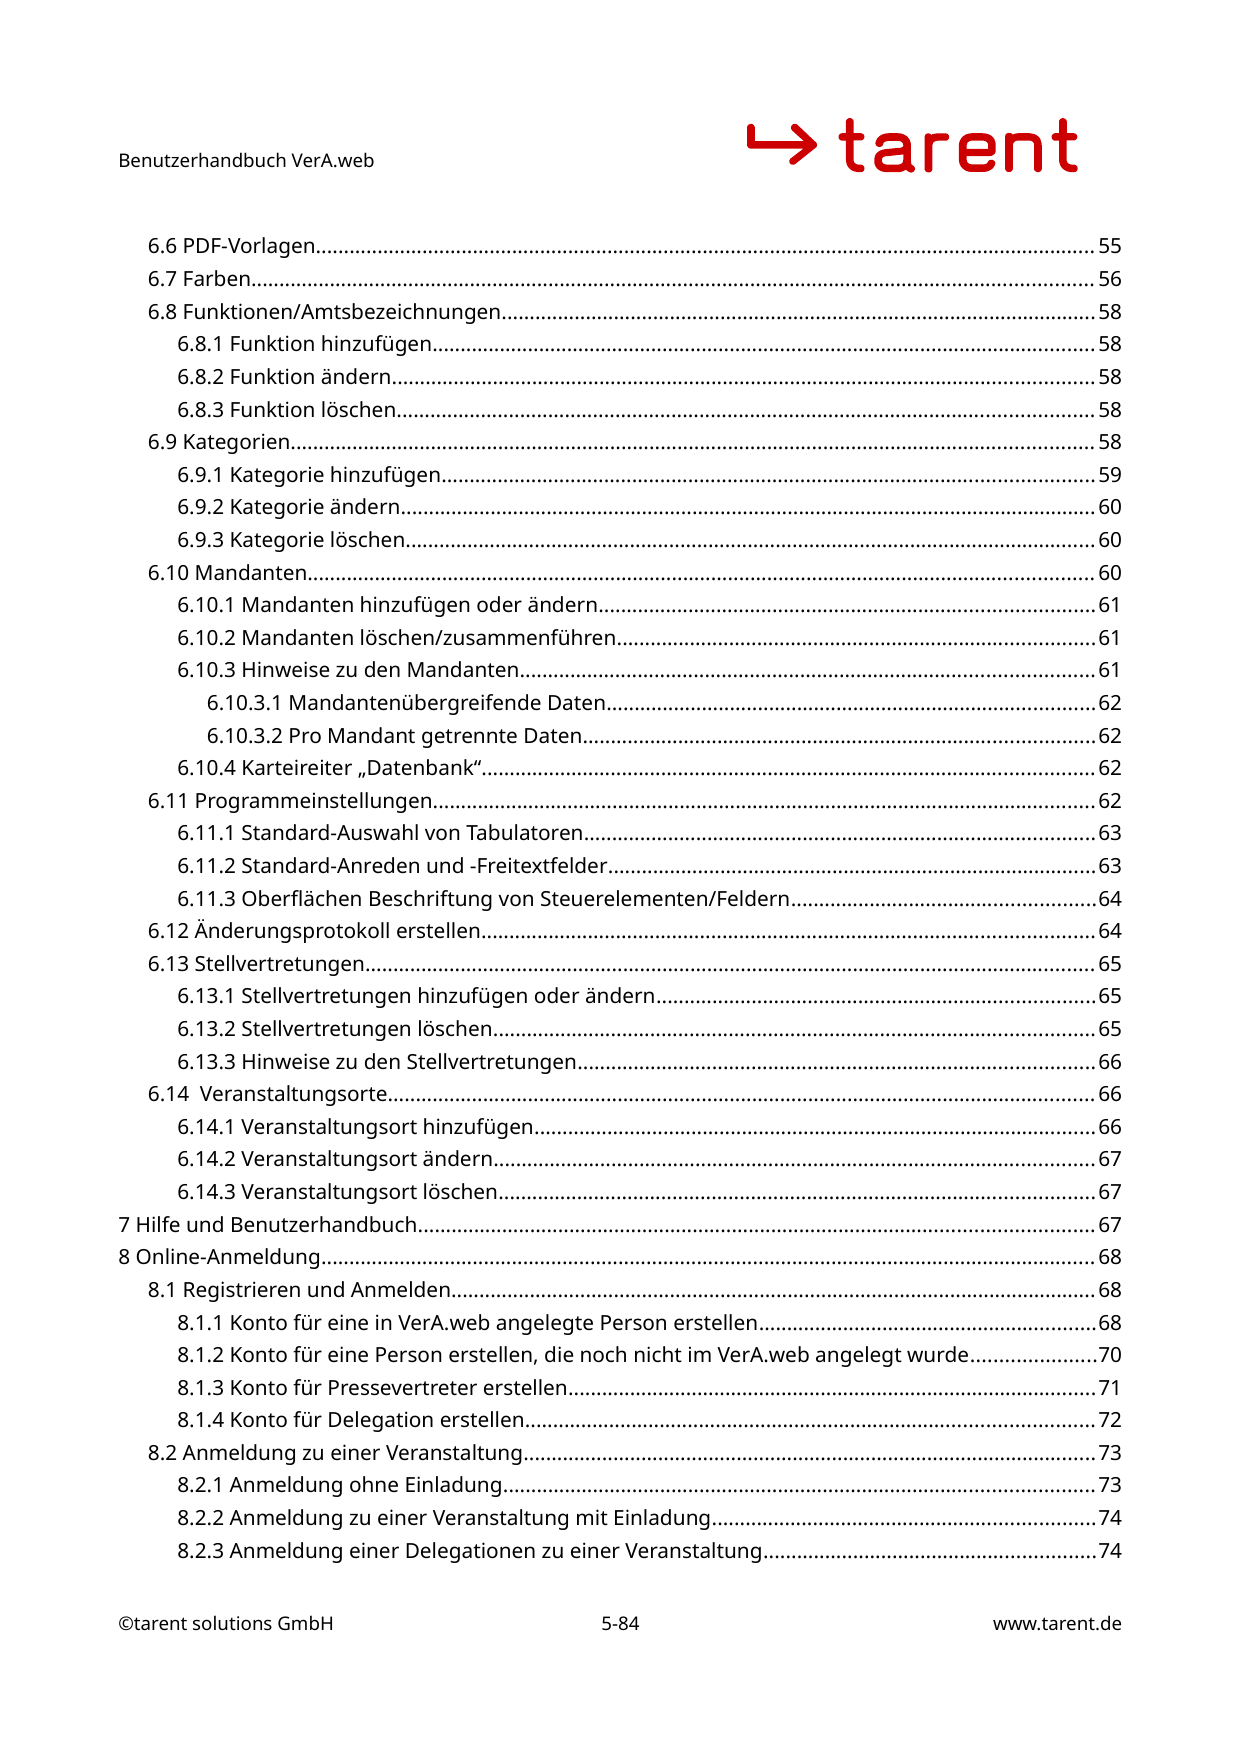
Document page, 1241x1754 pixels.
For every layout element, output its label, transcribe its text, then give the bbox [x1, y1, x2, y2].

text 6.14 Veranstaltungsorte 66 [148, 1079, 1122, 1108]
text 8.2.1 Anmeldung ohne Einladung 73 [177, 1471, 1122, 1499]
text 6.10.1 Mandanten hinzufügen oder ändern 61 [177, 590, 1122, 619]
text 8 Online-Anmeldung 68 [118, 1242, 1122, 1271]
text 6.13.3 Hinweise zu den Stellvertretungen 66 [177, 1047, 1122, 1075]
text 8.2.3 Anmeldung einer Delegationen zu einer Veranstaltung 74 [177, 1536, 1122, 1564]
text 6.13 Stellvertretungen 65 [148, 949, 1122, 977]
text 6.10 Mandanten 60 [148, 558, 1122, 586]
text 6.8.1 Funktion hinzufügen 58 [177, 329, 1122, 358]
text 6.9.2 Kategorie ändern 60 [177, 492, 1122, 521]
text 6.6 PDF-Vorlagen 55 [148, 232, 1122, 260]
text 6.14.2 Veranstaltungsort ändern 67 [177, 1144, 1122, 1173]
text 6.10.4 Karteireiter „Datenbank“ 62 [177, 753, 1122, 782]
text 8.1.3 Konto für Pressevertreter erstellen 71 [177, 1373, 1122, 1401]
text 6.13.2 Stellvertretungen löschen 65 [177, 1014, 1122, 1043]
text 6.8.3 Funktion löschen 58 [177, 395, 1122, 423]
text 6.11.3 Oberflächen Beschriftung von Steuerelementen/Feldern 64 [177, 884, 1122, 912]
text 6.8.2 Funktion ändern 58 [177, 362, 1122, 391]
text 7 Hilfe und Benutzerhandbuch 67 [118, 1210, 1122, 1238]
text 8.1.2 Konto für eine Person erstellen, die noch nicht im VerA.web angelegt wurde 70 [177, 1340, 1122, 1369]
text 6.7 Farben 56 [148, 264, 1122, 293]
text 8.1.4 Konto für Delegation erstellen 72 [177, 1405, 1122, 1434]
text 6.10.3.2 Pro Mandant getrennte Daten 62 [207, 721, 1122, 749]
text 8.2.2 Anmeldung zu einer Veranstaltung mit Einladung 74 [177, 1503, 1122, 1532]
text 6.13.1 Stellvertretungen hinzufügen oder ändern 65 [177, 982, 1122, 1010]
text 6.9.1 Kategorie hinzufügen 59 [177, 460, 1122, 488]
text 6.10.3.1 Mandantenübergreifende Daten 62 [207, 688, 1122, 717]
text 6.10.2 Mandanten löschen/zusammenführen 61 [177, 623, 1122, 651]
text 8.1 Registrieren und Anmelden 68 [148, 1275, 1122, 1303]
text 6.14.1 Veranstaltungsort hinzufügen 66 [177, 1112, 1122, 1140]
text 6.10.3 Hinweise zu den Mandanten 61 [177, 656, 1122, 684]
text 6.11 Programmeinstellungen 62 [148, 786, 1122, 814]
text 6.11.1 Standard-Auswahl von Tabulatoren 63 [177, 818, 1122, 847]
text 6.14.3 Veranstaltungsort löschen 67 [177, 1177, 1122, 1206]
text 8.2 Anmeldung zu einer Veranstaltung 73 [148, 1438, 1122, 1466]
text 8.1.1 Konto für eine in VerA.web angelegte Person erstellen 68 [177, 1308, 1122, 1336]
text 6.9 Kategorien 58 [148, 427, 1122, 456]
text 6.8 Funktionen/Amtsbezeichnungen 58 [148, 297, 1122, 325]
text 6.12 Änderungsprotokoll erstellen 64 [148, 916, 1122, 945]
text 6.11.2 Standard-Anreden und -Freitextfelder 63 [177, 851, 1122, 879]
text 6.9.3 Kategorie löschen 60 [177, 525, 1122, 553]
